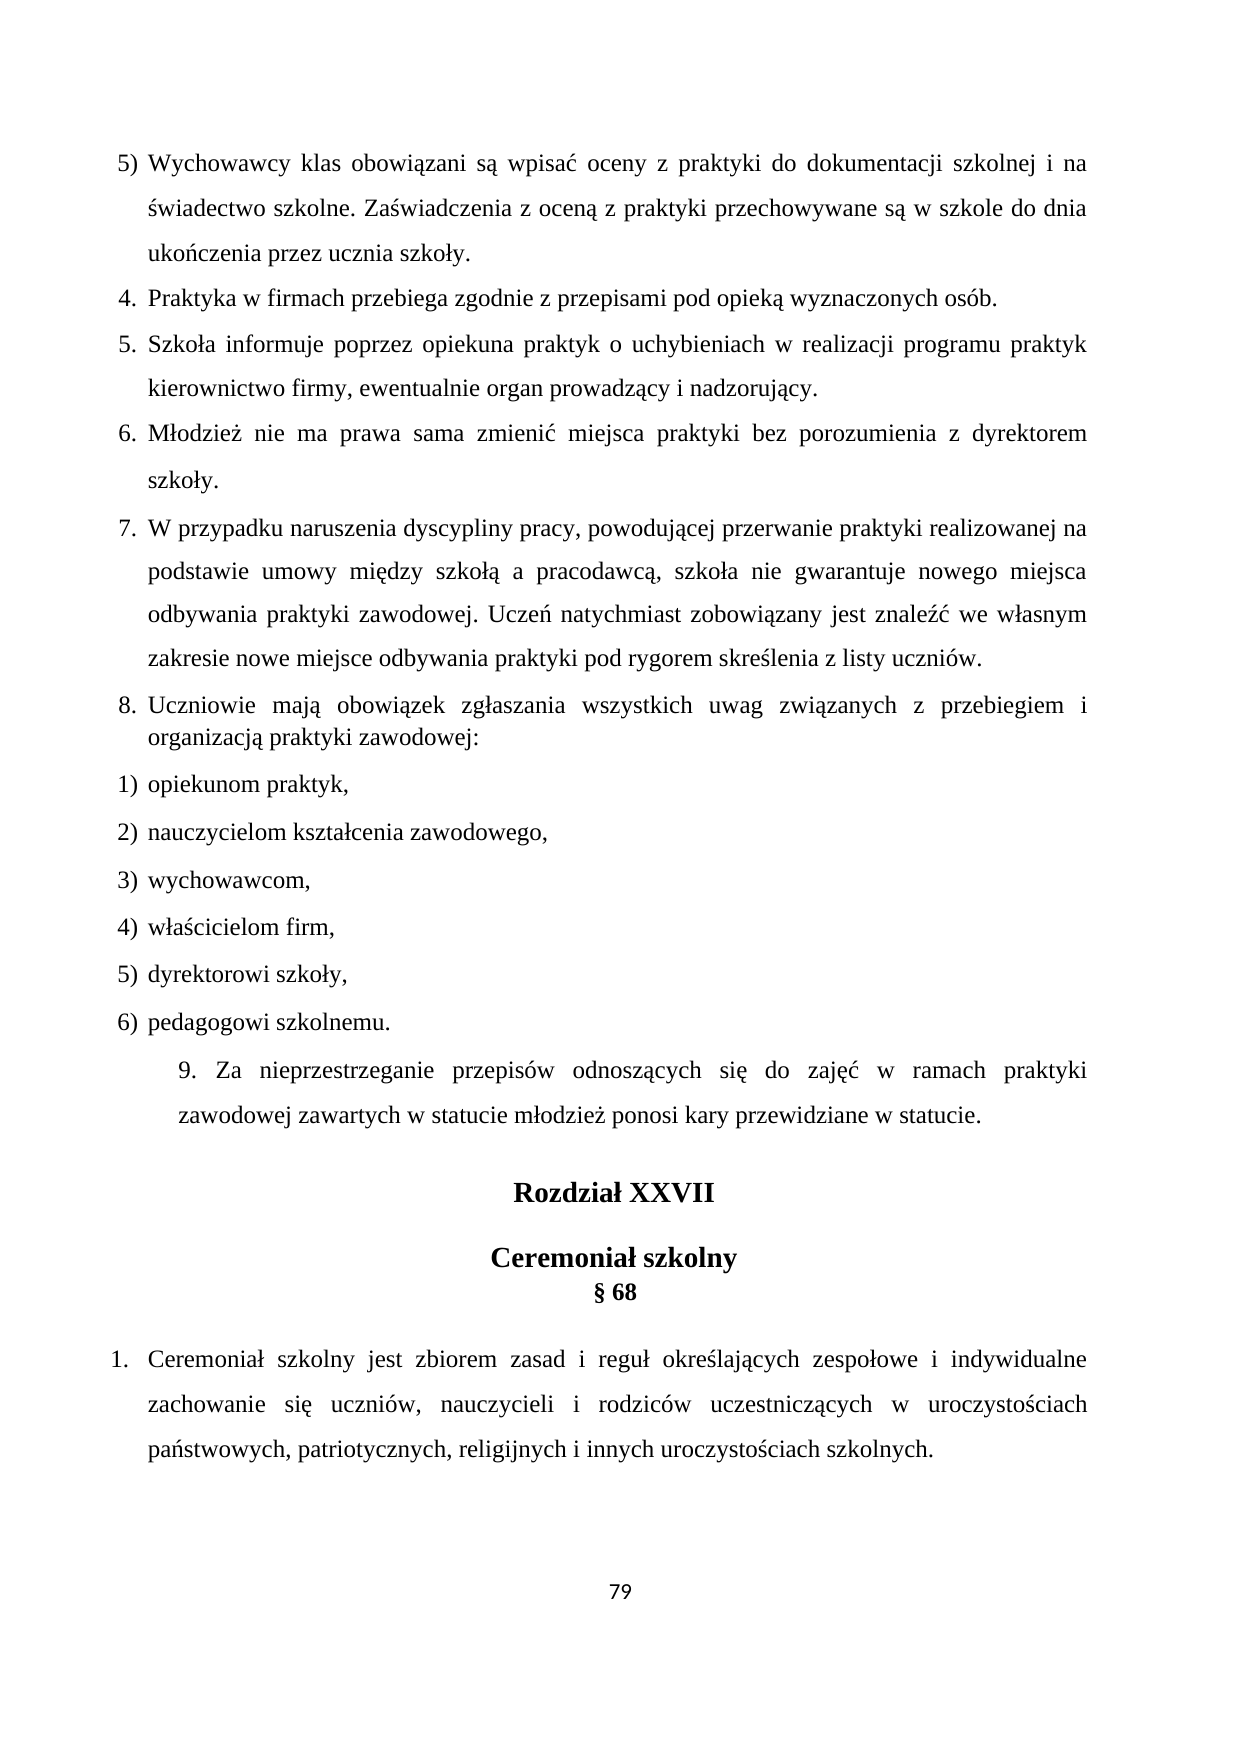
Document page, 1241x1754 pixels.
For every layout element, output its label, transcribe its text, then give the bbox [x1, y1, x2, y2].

list Uczniowie mają obowiązek zgłaszania wszystkich uwag związanych z przebiegiem i organizacją praktyki zawodowej: [118, 690, 1088, 751]
list nauczycielom kształcenia zawodowego, [117, 817, 867, 846]
list Praktyka w firmach przebiega zgodnie z przepisami pod opieką wyznaczonych osób. [118, 283, 1088, 312]
subtitle Rozdział XXVII [148, 1176, 1087, 1209]
list właścicielom firm, [117, 912, 775, 941]
list Ceremoniał szkolny jest zbiorem zasad i reguł określających zespołowe i indywidualne zachowanie się uczniów, nauczycieli i rodziców uczestniczących w uroczystościach państwowych, patriotycznych, religijnych i innych uroczystościach szkolnych. [110, 1344, 1088, 1462]
text 9. Za nieprzestrzeganie przepisów odnoszących się do zajęć w ramach praktyki zawodowej zawartych w statucie młodzież ponosi kary przewidziane w statucie. [178, 1054, 1088, 1129]
subtitle § 68 [188, 1277, 1048, 1306]
list opiekunom praktyk, [117, 769, 867, 798]
list Wychowawcy klas obowiązani są wpisać oceny z praktyki do dokumentacji szkolnej i na świadectwo szkolne. Zaświadczenia z oceną z praktyki przechowywane są w szkole do dnia ukończenia przez ucznia szkoły. [117, 148, 1088, 267]
list dyrektorowi szkoły, [117, 959, 775, 988]
list pedagogowi szkolnemu. [117, 1007, 775, 1036]
subtitle Ceremoniał szkolny [148, 1240, 1087, 1273]
list W przypadku naruszenia dyscypliny pracy, powodującej przerwanie praktyki realizowanej na podstawie umowy między szkołą a pracodawcą, szkoła nie gwarantuje nowego miejsca odbywania praktyki zawodowej. Uczeń natychmiast zobowiązany jest znaleźć we własnym zakresie nowe miejsce odbywania praktyki pod rygorem skreślenia z listy uczniów. [118, 513, 1088, 672]
list wychowawcom, [117, 865, 867, 893]
list Szkoła informuje poprzez opiekuna praktyk o uchybieniach w realizacji programu praktyk kierownictwo firmy, ewentualnie organ prowadzący i nadzorujący. [118, 329, 1088, 402]
list Młodzież nie ma prawa sama zmienić miejsca praktyki bez porozumienia z dyrektorem szkoły. [118, 418, 1088, 494]
